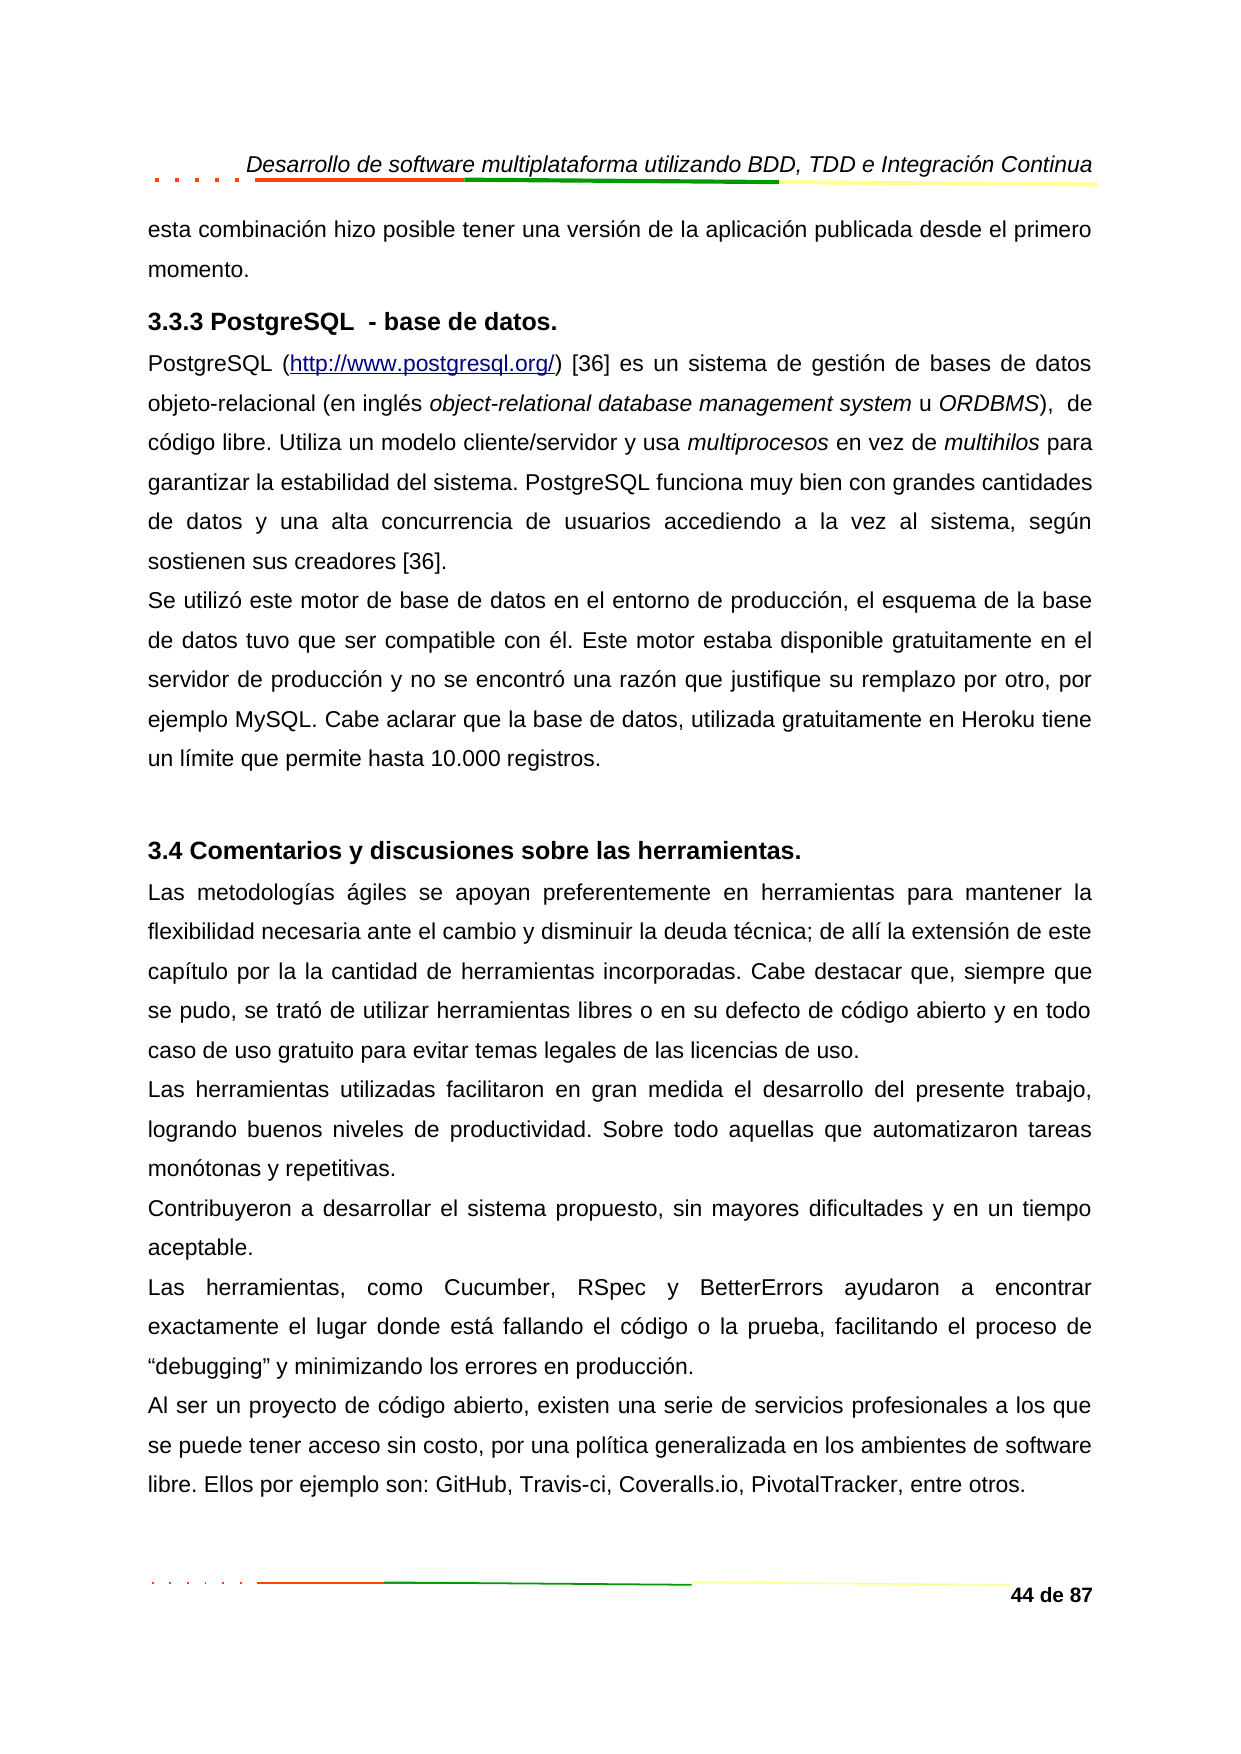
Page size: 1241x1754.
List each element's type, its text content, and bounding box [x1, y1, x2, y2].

list 3.3.3 PostgreSQL - base de datos. [148, 307, 1093, 336]
text Las herramientas utilizadas facilitaron en gran medida el desarrollo del presente trabajo, logrando buenos niveles de productividad. Sobre todo aquellas que automatizaron tareas monótonas y repetitivas. [148, 1076, 1093, 1182]
text Las metodologías ágiles se apoyan preferentemente en herramientas para mantener la flexibilidad necesaria ante el cambio y disminuir la deuda técnica; de allí la extensión de este capítulo por la la cantidad de herramientas incorporadas. Cabe destacar que, siempre que se pudo, se trató de utilizar herramientas libres o en su defecto de código abierto y en todo caso de uso gratuito para evitar temas legales de las licencias de uso. [148, 879, 1093, 1063]
text Se utilizó este motor de base de datos en el entorno de producción, el esquema de la base de datos tuvo que ser compatible con él. Este motor estaba disponible gratuitamente en el servidor de producción y no se encontró una razón que justifique su remplazo por otro, por ejemplo MySQL. Cabe aclarar que la base de datos, utilizada gratuitamente en Heroku tiene un límite que permite hasta 10.000 registros. [148, 587, 1093, 771]
text esta combinación hizo posible tener una versión de la aplicación publicada desde el primero momento. [148, 216, 1093, 282]
text 3.4 Comentarios y discusiones sobre las herramientas. [148, 836, 1093, 864]
text PostgreSQL (http://www.postgresql.org/) [36] es un sistema de gestión de bases de datos objeto-relacional (en inglés object-relational database management system u ORDBMS), de código libre. Utiliza un modelo cliente/servidor y usa multiprocesos en vez de multihilos para garantizar la estabilidad del sistema. PostgreSQL funciona muy bien con grandes cantidades de datos y una alta concurrencia de usuarios accediendo a la vez al sistema, según sostienen sus creadores [36]. [148, 350, 1093, 574]
text Al ser un proyecto de código abierto, existen una serie de servicios profesionales a los que se puede tener acceso sin costo, por una política generalizada en los ambientes de software libre. Ellos por ejemplo son: GitHub, Travis-ci, Coveralls.io, PivotalTracker, entre otros. [148, 1392, 1093, 1497]
text Las herramientas, como Cucumber, RSpec y BetterErrors ayudaron a encontrar exactamente el lugar donde está fallando el código o la prueba, facilitando el proceso de “debugging” y minimizando los errores en producción. [148, 1274, 1093, 1379]
text Contribuyeron a desarrollar el sistema propuesto, sin mayores dificultades y en un tiempo aceptable. [148, 1195, 1093, 1261]
